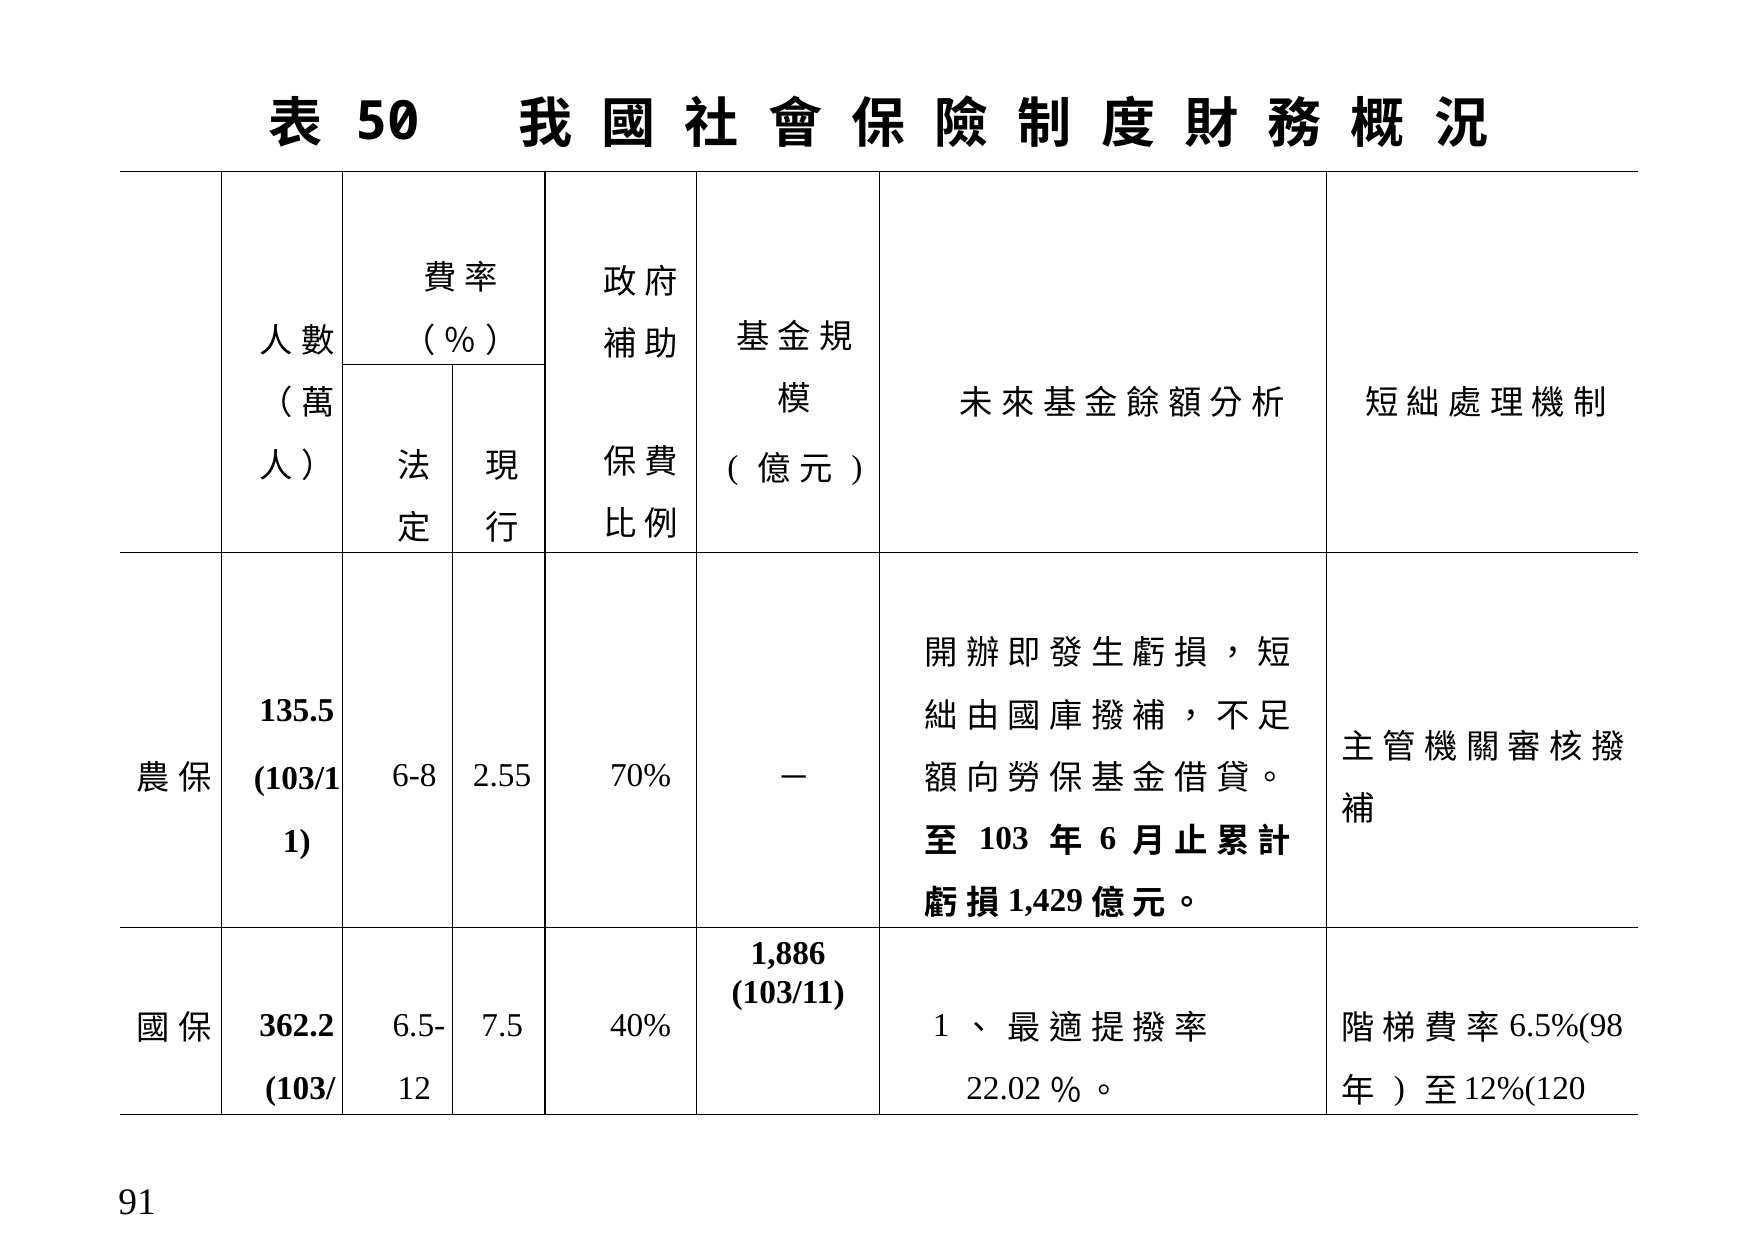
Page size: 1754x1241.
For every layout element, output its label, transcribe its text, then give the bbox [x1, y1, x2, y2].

table_header 人數 （萬人） [222, 172, 342, 552]
table_cell 法定 [343, 365, 452, 552]
table_cell 6-8 [343, 553, 452, 927]
table_cell 40% [546, 928, 696, 1114]
table_cell 2.55 [453, 553, 544, 927]
table_cell 農保 [120, 553, 221, 927]
table_header 基金規模 (億元) [697, 172, 879, 552]
table_cell 1、最適提撥率22.02％。 [880, 928, 1326, 1114]
table_cell 1,886 (103/11) [697, 928, 879, 1114]
table_cell 開辦即發生虧損，短絀由國庫撥補，不足額向勞保基金借貸。至103年6月止累計虧損1,429億元。 [880, 553, 1326, 927]
table_cell － [697, 553, 879, 927]
table_cell 70% [546, 553, 696, 927]
table_cell 國保 [120, 928, 221, 1114]
subtitle 表50 我國社會保險制度財務概況 [128, 46, 1628, 171]
table_header 短絀處理機制 [1327, 172, 1637, 552]
table_cell 階梯費率6.5%(98年)至12%(120 [1327, 928, 1637, 1114]
table_cell 主管機關審核撥補 [1327, 553, 1637, 927]
table_cell 現行 [453, 365, 544, 552]
table_cell 7.5 [453, 928, 544, 1114]
table_header [120, 172, 221, 552]
table_cell 135.5 (103/11) [222, 553, 342, 927]
table_cell 362.2 (103/ [222, 928, 342, 1114]
table_header 政府補助 保費比例 [546, 172, 696, 552]
table_cell 6.5-12 [343, 928, 452, 1114]
table_header 未來基金餘額分析 [880, 172, 1326, 552]
table_header 費率（％） [343, 172, 544, 364]
